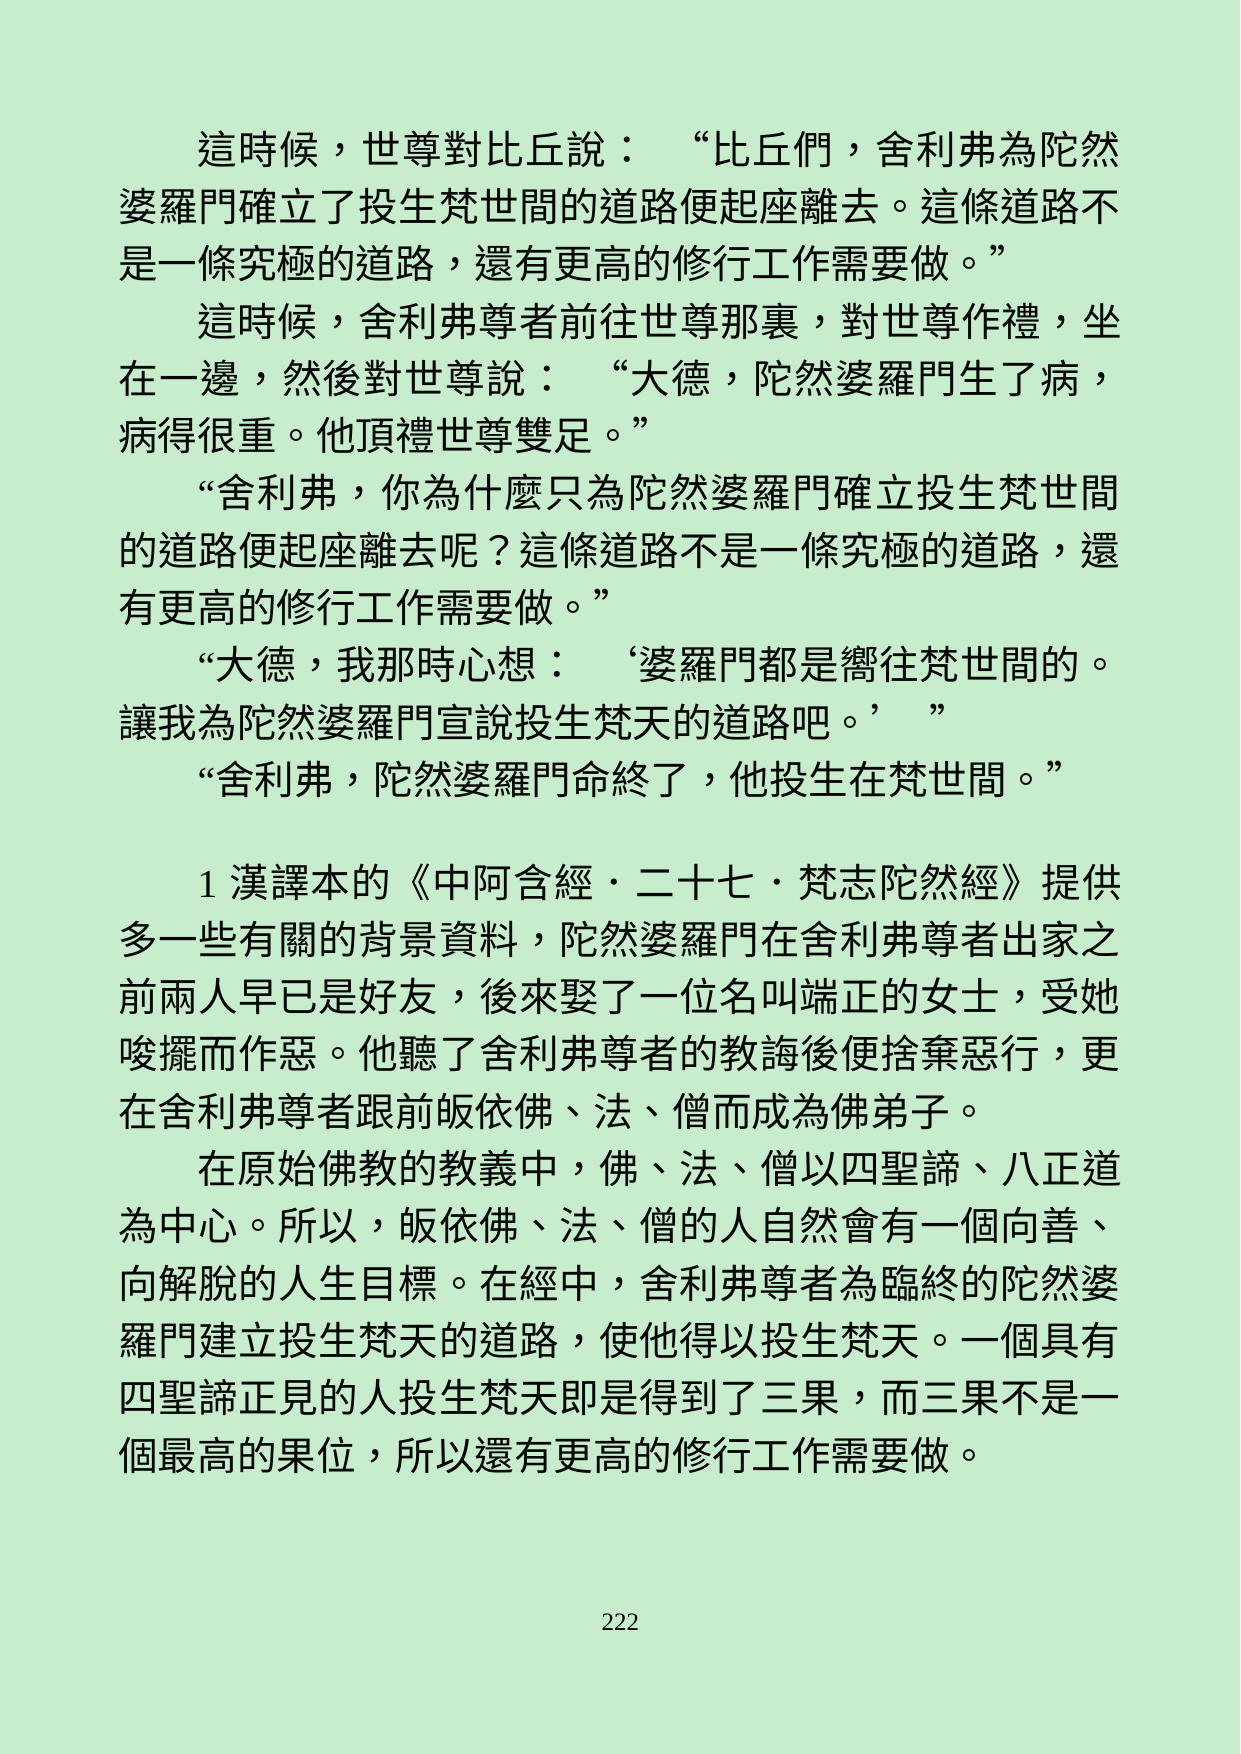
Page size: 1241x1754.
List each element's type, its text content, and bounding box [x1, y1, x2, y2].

text “舍利弗，你為什麼只為陀然婆羅門確立投生梵世間的道路便起座離去呢？這條道路不是一條究極的道路，還有更高的修行工作需要做。” [118, 462, 1122, 634]
text “大德，我那時心想： ‘婆羅門都是嚮往梵世間的。讓我為陀然婆羅門宣說投生梵天的道路吧。’ ” [118, 634, 1122, 748]
text 這時候，舍利弗尊者前往世尊那裏，對世尊作禮，坐在一邊，然後對世尊說： “大德，陀然婆羅門生了病，病得很重。他頂禮世尊雙足。” [118, 290, 1122, 462]
text 這時候，世尊對比丘說： “比丘們，舍利弗為陀然婆羅門確立了投生梵世間的道路便起座離去。這條道路不是一條究極的道路，還有更高的修行工作需要做。” [118, 118, 1122, 290]
text 1 漢譯本的《中阿含經．二十七．梵志陀然經》提供多一些有關的背景資料，陀然婆羅門在舍利弗尊者出家之前兩人早已是好友，後來娶了一位名叫端正的女士，受她唆擺而作惡。他聽了舍利弗尊者的教誨後便捨棄惡行，更在舍利弗尊者跟前皈依佛、法、僧而成為佛弟子。 [118, 851, 1122, 1138]
text 在原始佛教的教義中，佛、法、僧以四聖諦、八正道為中心。所以，皈依佛、法、僧的人自然會有一個向善、向解脫的人生目標。在經中，舍利弗尊者為臨終的陀然婆羅門建立投生梵天的道路，使他得以投生梵天。一個具有四聖諦正見的人投生梵天即是得到了三果，而三果不是一個最高的果位，所以還有更高的修行工作需要做。 [118, 1138, 1122, 1481]
text “舍利弗，陀然婆羅門命終了，他投生在梵世間。” [118, 748, 1122, 806]
